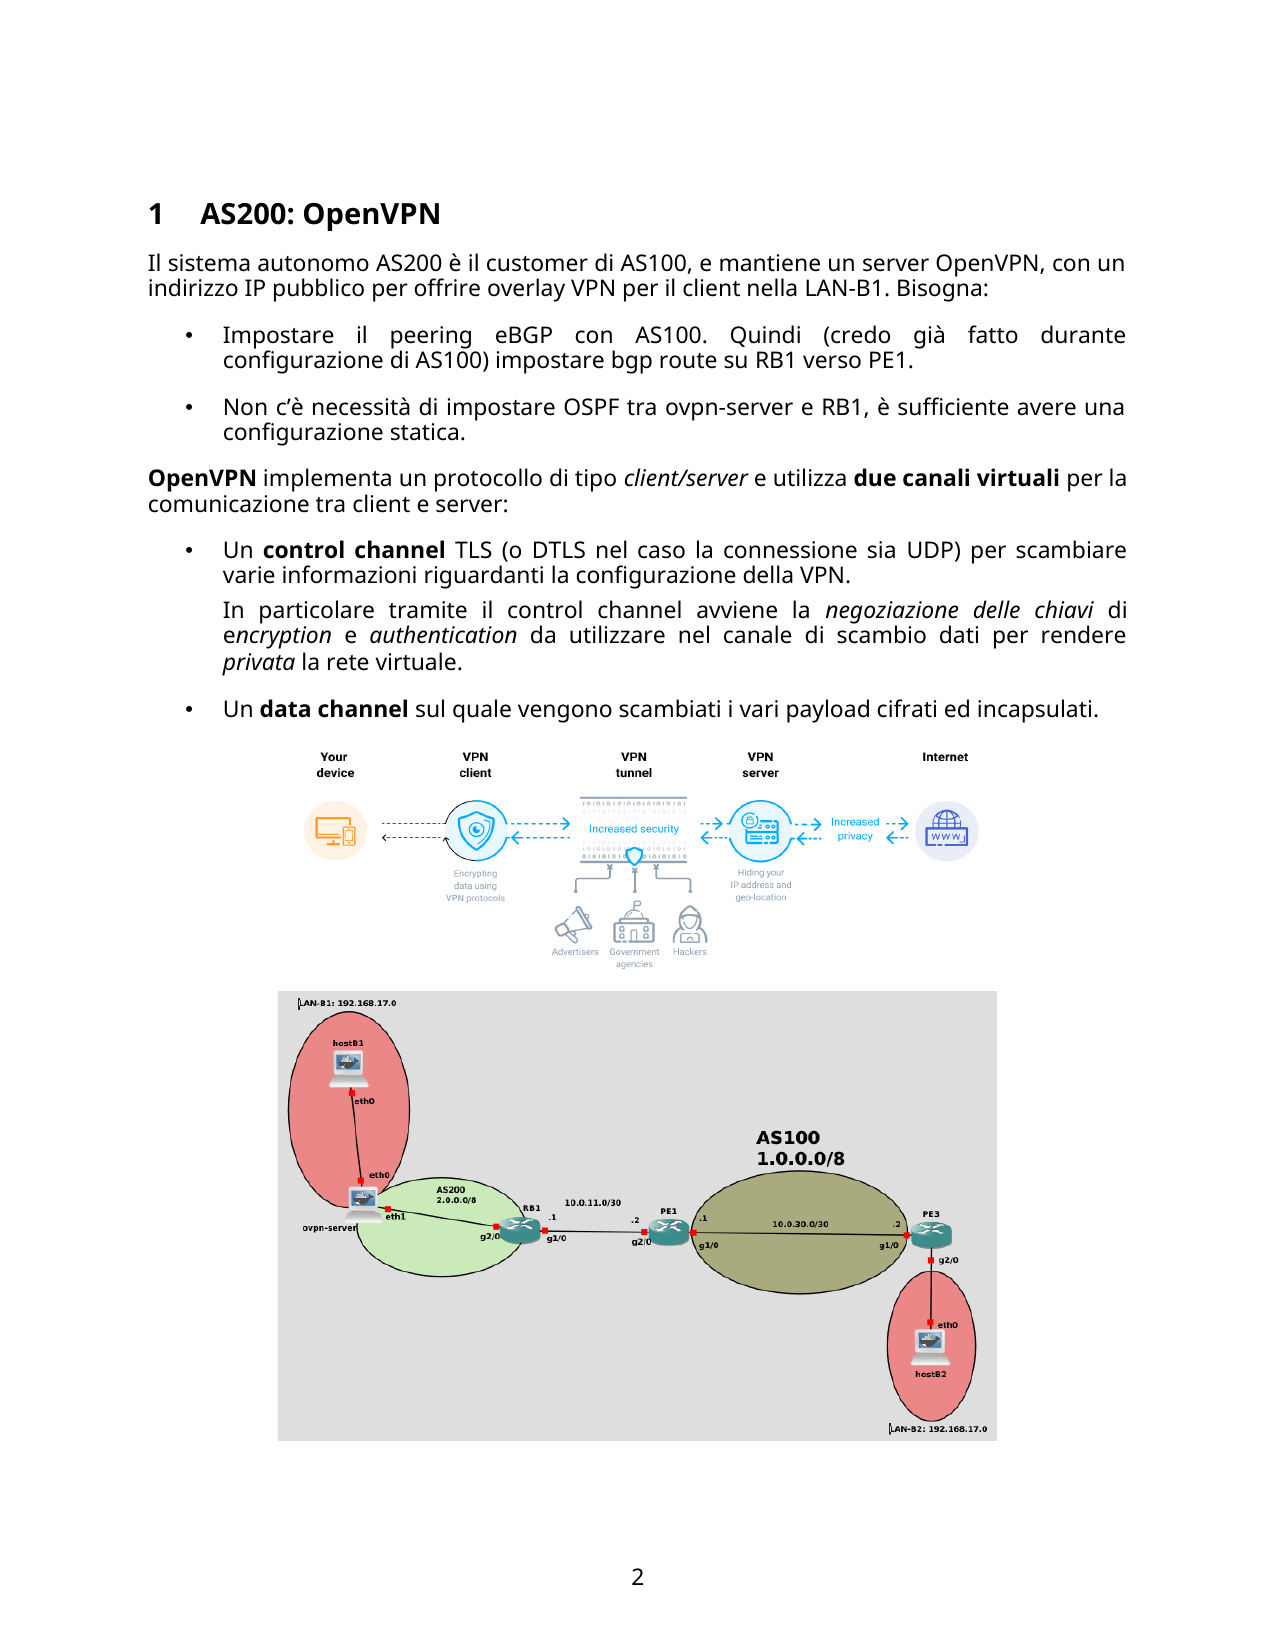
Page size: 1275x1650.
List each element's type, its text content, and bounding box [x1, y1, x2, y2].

picture [277, 991, 998, 1441]
list Impostare il peering eBGP con AS100. Quindi (credo già fatto durante configurazione di AS100) impostare bgp route su RB1 verso PE1. [185, 322, 1127, 375]
text OpenVPN implementa un protocollo di tipo client/server e utilizza due canali virtuali per la comunicazione tra client e server: [148, 466, 1127, 519]
subtitle AS200: OpenVPN [148, 198, 1127, 231]
list Un control channel TLS (o DTLS nel caso la connessione sia UDP) per scambiare varie informazioni riguardanti la configurazione della VPN. [185, 537, 1127, 591]
list Non c’è necessità di impostare OSPF tra ovpn-server e RB1, è sufficiente avere una configurazione statica. [185, 394, 1127, 447]
list In particolare tramite il control channel avviene la negoziazione delle chiavi di encryption e authentication da utilizzare nel canale di scambio dati per rendere privata la rete virtuale. [185, 597, 1127, 677]
text Il sistema autonomo AS200 è il customer di AS100, e mantiene un server OpenVPN, con un indirizzo IP pubblico per offrire overlay VPN per il client nella LAN-B1. Bisogna: [148, 250, 1127, 303]
list Un data channel sul quale vengono scambiati i vari payload cifrati ed incapsulati. [185, 696, 1127, 722]
picture [297, 739, 984, 971]
